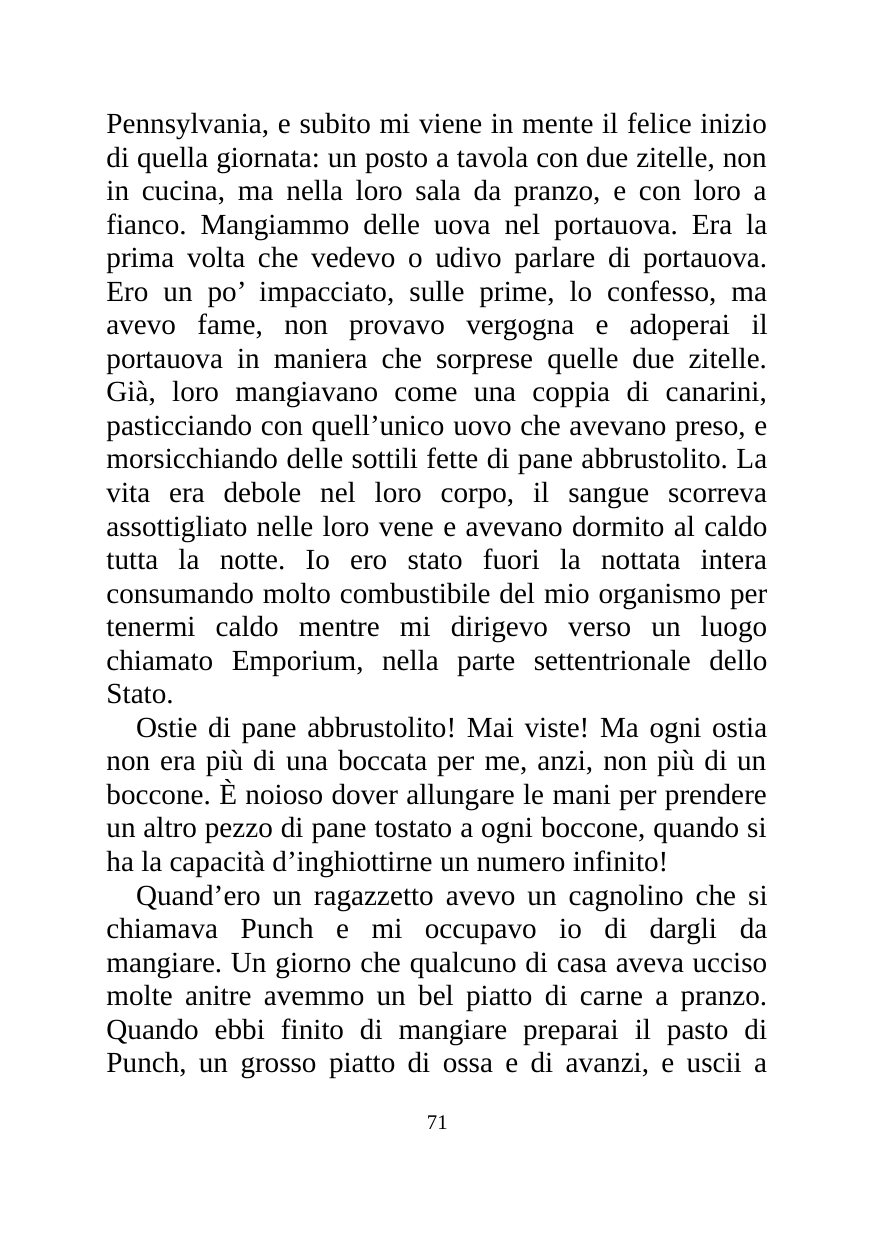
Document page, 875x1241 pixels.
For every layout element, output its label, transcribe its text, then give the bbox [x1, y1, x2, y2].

text Pennsylvania, e subito mi viene in mente il felice inizio di quella giornata: un posto a tavola con due zitelle, non in cucina, ma nella loro sala da pranzo, e con loro a fianco. Mangiammo delle uova nel portauova. Era la prima volta che vedevo o udivo parlare di portauova. Ero un po’ impacciato, sulle prime, lo confesso, ma avevo fame, non provavo vergogna e adoperai il portauova in maniera che sorprese quelle due zitelle. Già, loro mangiavano come una coppia di canarini, pasticciando con quell’unico uovo che avevano preso, e morsicchiando delle sottili fette di pane abbrustolito. La vita era debole nel loro corpo, il sangue scorreva assottigliato nelle loro vene e avevano dormito al caldo tutta la notte. Io ero stato fuori la nottata intera consumando molto combustibile del mio organismo per tenermi caldo mentre mi dirigevo verso un luogo chiamato Emporium, nella parte settentrionale dello Stato. [106, 106, 768, 710]
text Quand’ero un ragazzetto avevo un cagnolino che si chiamava Punch e mi occupavo io di dargli da mangiare. Un giorno che qualcuno di casa aveva ucciso molte anitre avemmo un bel piatto di carne a pranzo. Quando ebbi finito di mangiare preparai il pasto di Punch, un grosso piatto di ossa e di avanzi, e uscii a [106, 878, 768, 1079]
text Ostie di pane abbrustolito! Mai viste! Ma ogni ostia non era più di una boccata per me, anzi, non più di un boccone. È noioso dover allungare le mani per prendere un altro pezzo di pane tostato a ogni boccone, quando si ha la capacità d’inghiottirne un numero infinito! [106, 710, 768, 878]
